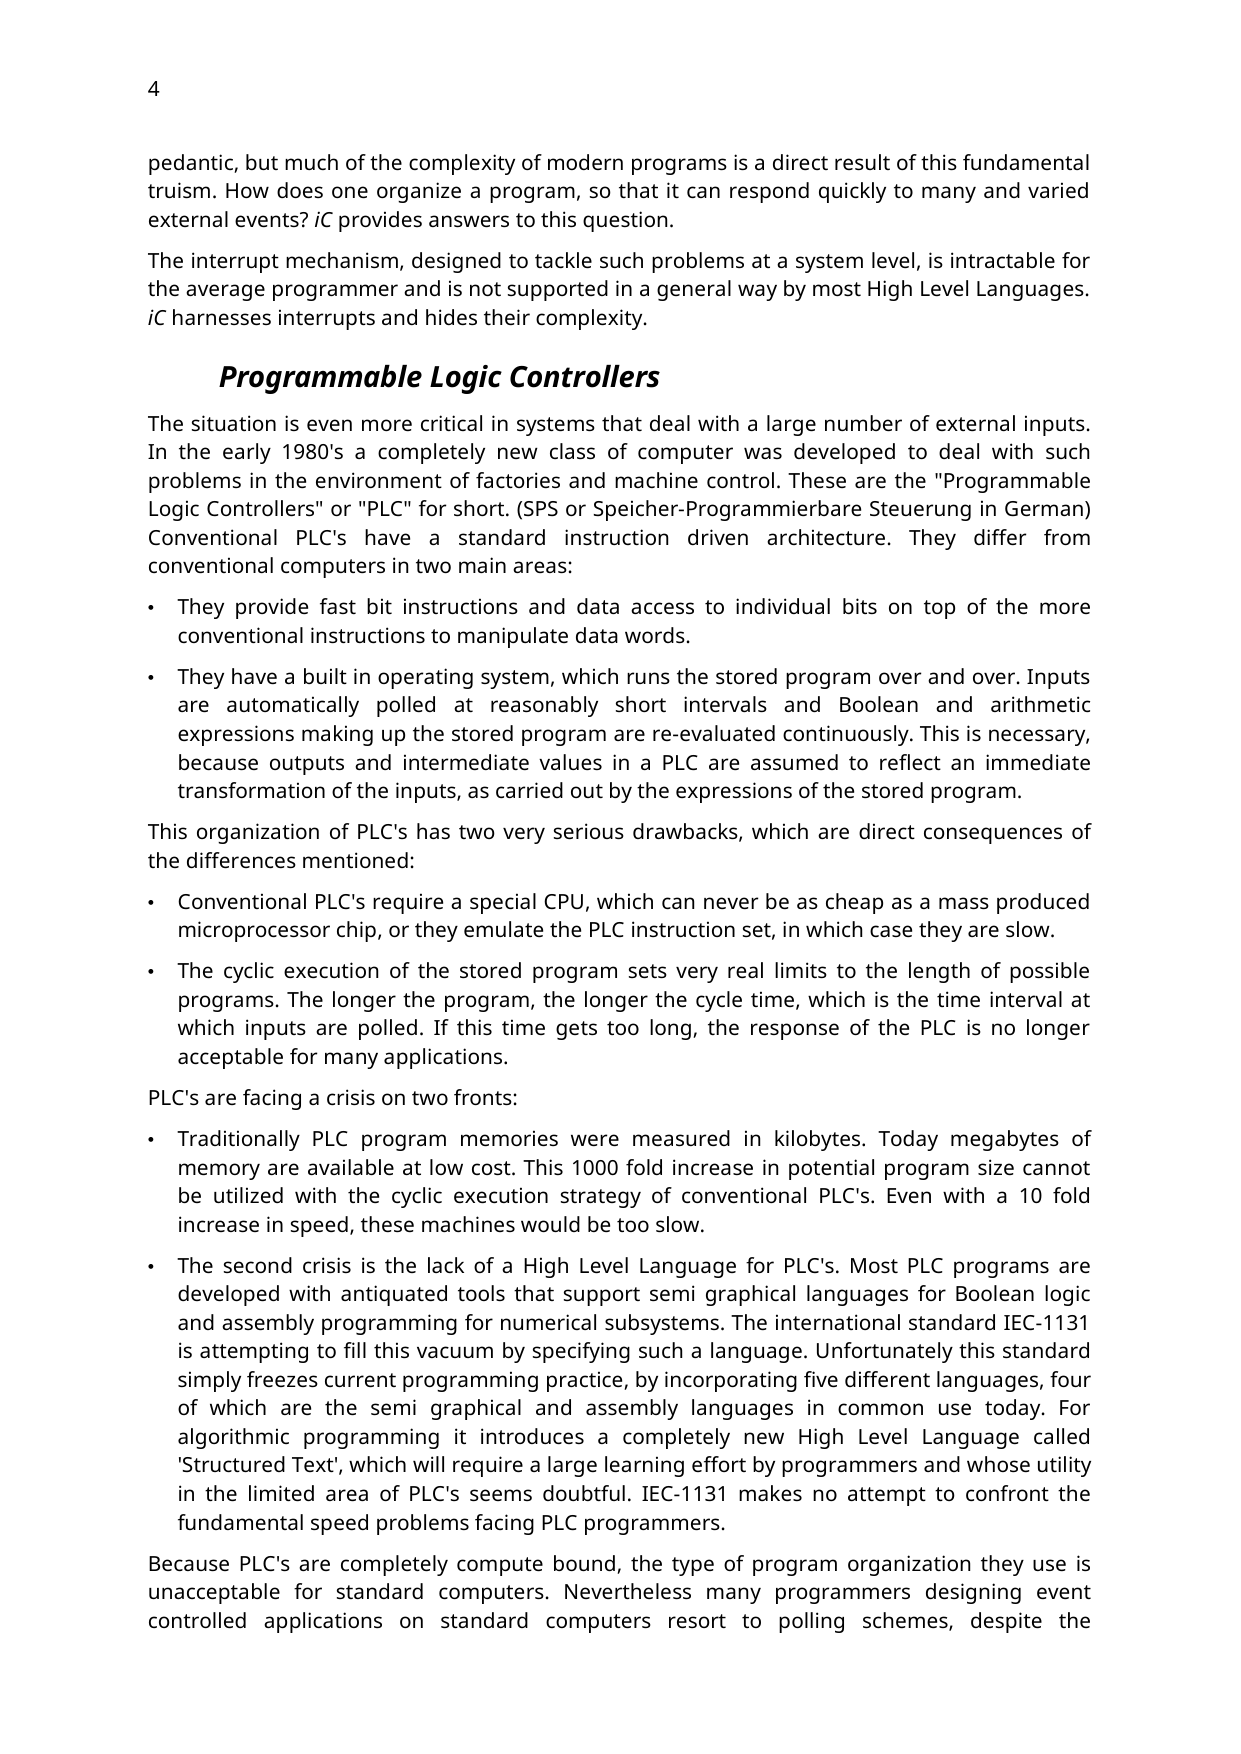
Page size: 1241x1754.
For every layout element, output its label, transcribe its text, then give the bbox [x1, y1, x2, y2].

list The cyclic execution of the stored program sets very real limits to the length of possible programs. The longer the program, the longer the cycle time, which is the time interval at which inputs are polled. If this time gets too long, the response of the PLC is no longer acceptable for many applications. [148, 956, 1092, 1070]
list The second crisis is the lack of a High Level Language for PLC's. Most PLC programs are developed with antiquated tools that support semi graphical languages for Boolean logic and assembly programming for numerical subsystems. The international standard IEC-1131 is attempting to fill this vacuum by specifying such a language. Unfortunately this standard simply freezes current programming practice, by incorporating five different languages, four of which are the semi graphical and assembly languages in common use today. For algorithmic programming it introduces a completely new High Level Language called 'Structured Text', which will require a large learning effort by programmers and whose utility in the limited area of PLC's seems doubtful. IEC-1131 makes no attempt to confront the fundamental speed problems facing PLC programmers. [148, 1251, 1092, 1536]
text The situation is even more critical in systems that deal with a large number of external inputs. In the early 1980's a completely new class of computer was developed to deal with such problems in the environment of factories and machine control. These are the "Programmable Logic Controllers" or "PLC" for short. (SPS or Speicher-Programmierbare Steuerung in German) Conventional PLC's have a standard instruction driven architecture. They differ from conventional computers in two main areas: [148, 408, 1092, 580]
subtitle Programmable Logic Controllers [148, 356, 1092, 396]
text Because PLC's are completely compute bound, the type of program organization they use is unacceptable for standard computers. Nevertheless many programmers designing event controlled applications on standard computers resort to polling schemes, despite the [148, 1548, 1092, 1634]
list Conventional PLC's require a special CPU, which can never be as cheap as a mass produced microprocessor chip, or they emulate the PLC instruction set, in which case they are slow. [148, 887, 1092, 944]
list Traditionally PLC program memories were measured in kilobytes. Today megabytes of memory are available at low cost. This 1000 fold increase in potential program size cannot be utilized with the cyclic execution strategy of conventional PLC's. Even with a 10 fold increase in speed, these machines would be too slow. [148, 1124, 1092, 1238]
list They provide fast bit instructions and data access to individual bits on top of the more conventional instructions to manipulate data words. [148, 592, 1092, 649]
list They have a built in operating system, which runs the stored program over and over. Inputs are automatically polled at reasonably short intervals and Boolean and arithmetic expressions making up the stored program are re-evaluated continuously. This is necessary, because outputs and intermediate values in a PLC are assumed to reflect an immediate transformation of the inputs, as carried out by the expressions of the stored program. [148, 662, 1092, 804]
text This organization of PLC's has two very serious drawbacks, which are direct consequences of the differences mentioned: [148, 817, 1092, 874]
text pedantic, but much of the complexity of modern programs is a direct result of this fundamental truism. How does one organize a program, so that it can respond quickly to many and varied external events? iC provides answers to this question. [148, 148, 1092, 233]
text PLC's are facing a crisis on two fronts: [148, 1083, 1092, 1111]
text The interrupt mechanism, designed to tackle such problems at a system level, is intractable for the average programmer and is not supported in a general way by most High Level Languages. iC harnesses interrupts and hides their complexity. [148, 246, 1092, 331]
